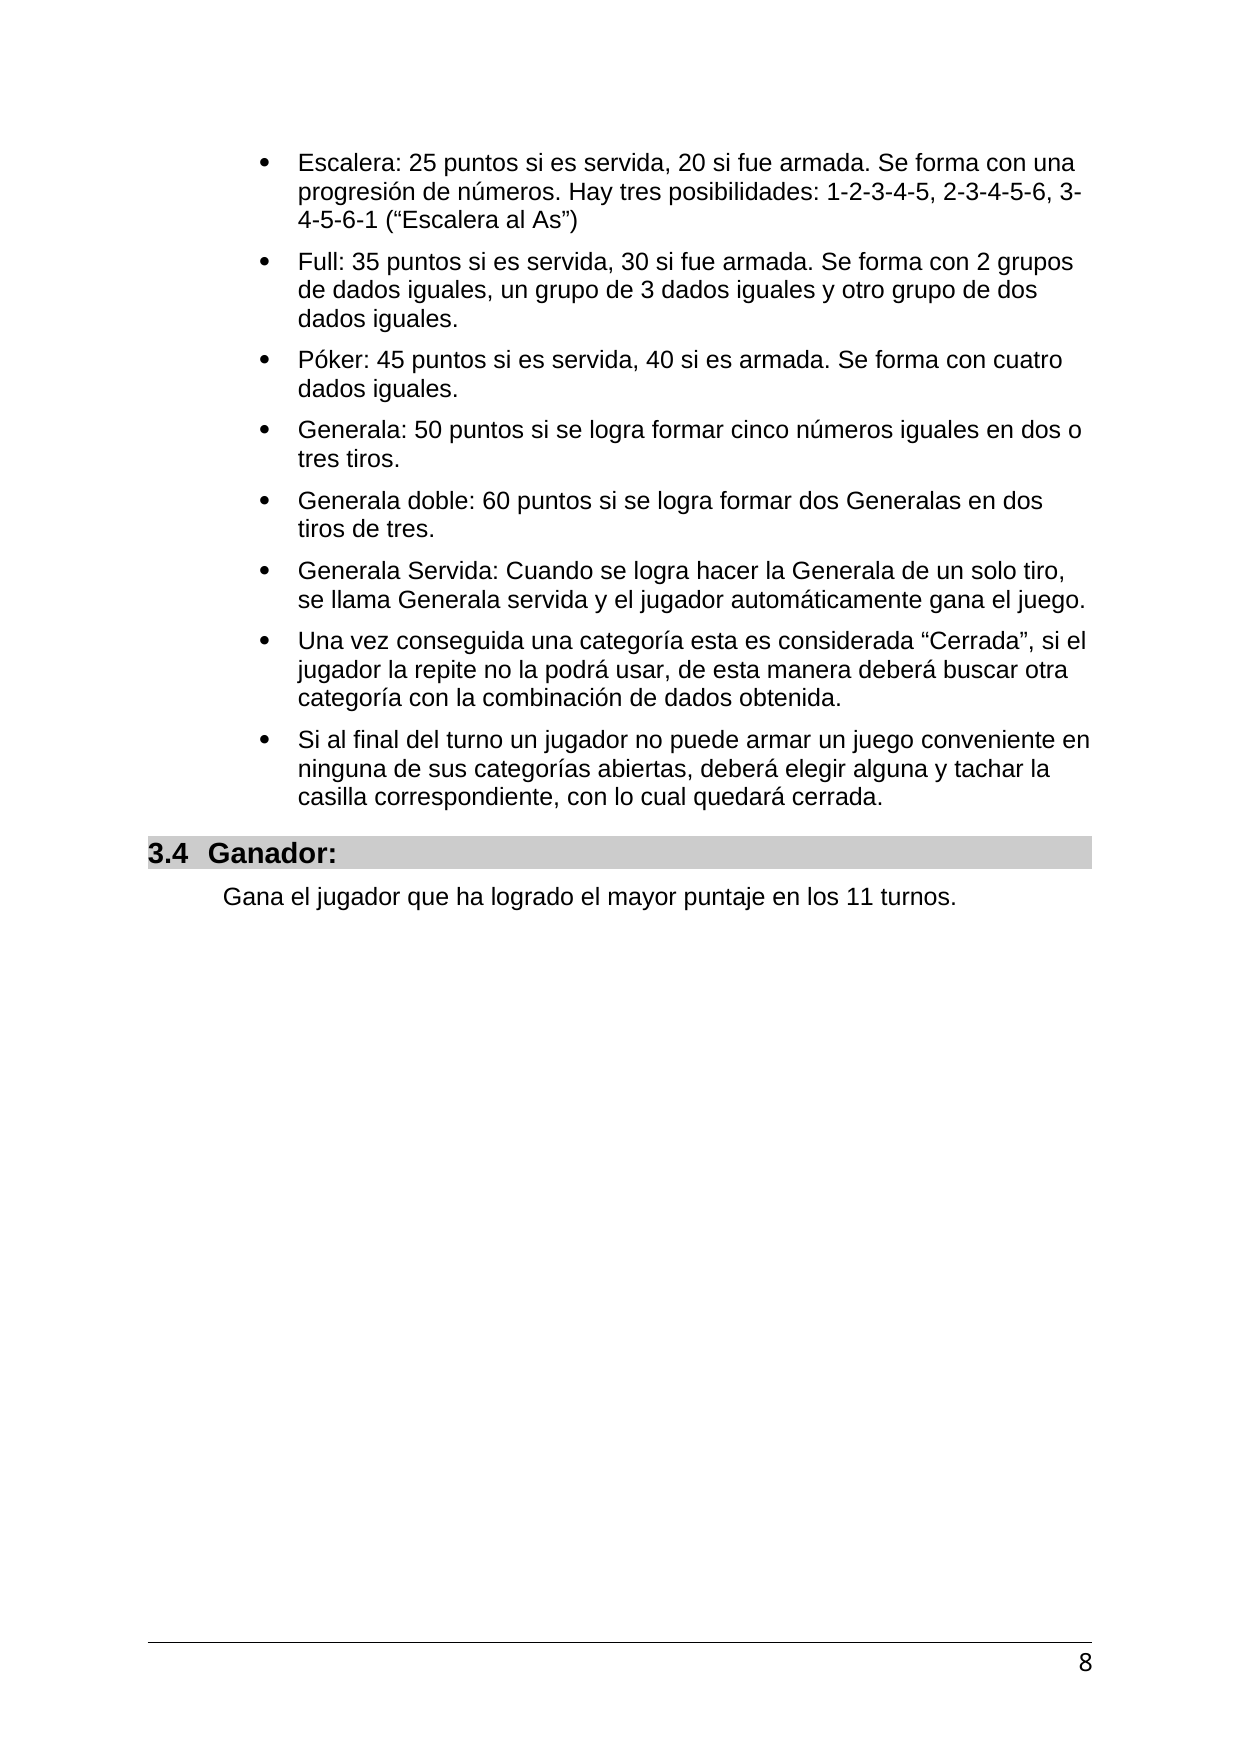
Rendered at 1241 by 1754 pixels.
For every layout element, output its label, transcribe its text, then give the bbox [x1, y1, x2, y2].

list Generala doble: 60 puntos si se logra formar dos Generalas en dos tiros de tres. [260, 486, 1092, 543]
list Generala Servida: Cuando se logra hacer la Generala de un solo tiro, se llama Generala servida y el jugador automáticamente gana el juego. [260, 556, 1092, 613]
list Generala: 50 puntos si se logra formar cinco números iguales en dos o tres tiros. [260, 416, 1092, 473]
text Gana el jugador que ha logrado el mayor puntaje en los 11 turnos. [223, 882, 1092, 911]
subtitle Ganador: [148, 836, 1092, 869]
list Si al final del turno un jugador no puede armar un juego conveniente en ninguna de sus categorías abiertas, deberá elegir alguna y tachar la casilla correspondiente, con lo cual quedará cerrada. [260, 725, 1092, 811]
list Póker: 45 puntos si es servida, 40 si es armada. Se forma con cuatro dados iguales. [260, 345, 1092, 403]
list Escalera: 25 puntos si es servida, 20 si fue armada. Se forma con una progresión de números. Hay tres posibilidades: 1-2-3-4-5, 2-3-4-5-6, 3-4-5-6-1 (“Escalera al As”) [260, 148, 1092, 234]
list Una vez conseguida una categoría esta es considerada “Cerrada”, si el jugador la repite no la podrá usar, de esta manera deberá buscar otra categoría con la combinación de dados obtenida. [260, 626, 1092, 712]
list Full: 35 puntos si es servida, 30 si fue armada. Se forma con 2 grupos de dados iguales, un grupo de 3 dados iguales y otro grupo de dos dados iguales. [260, 247, 1092, 333]
